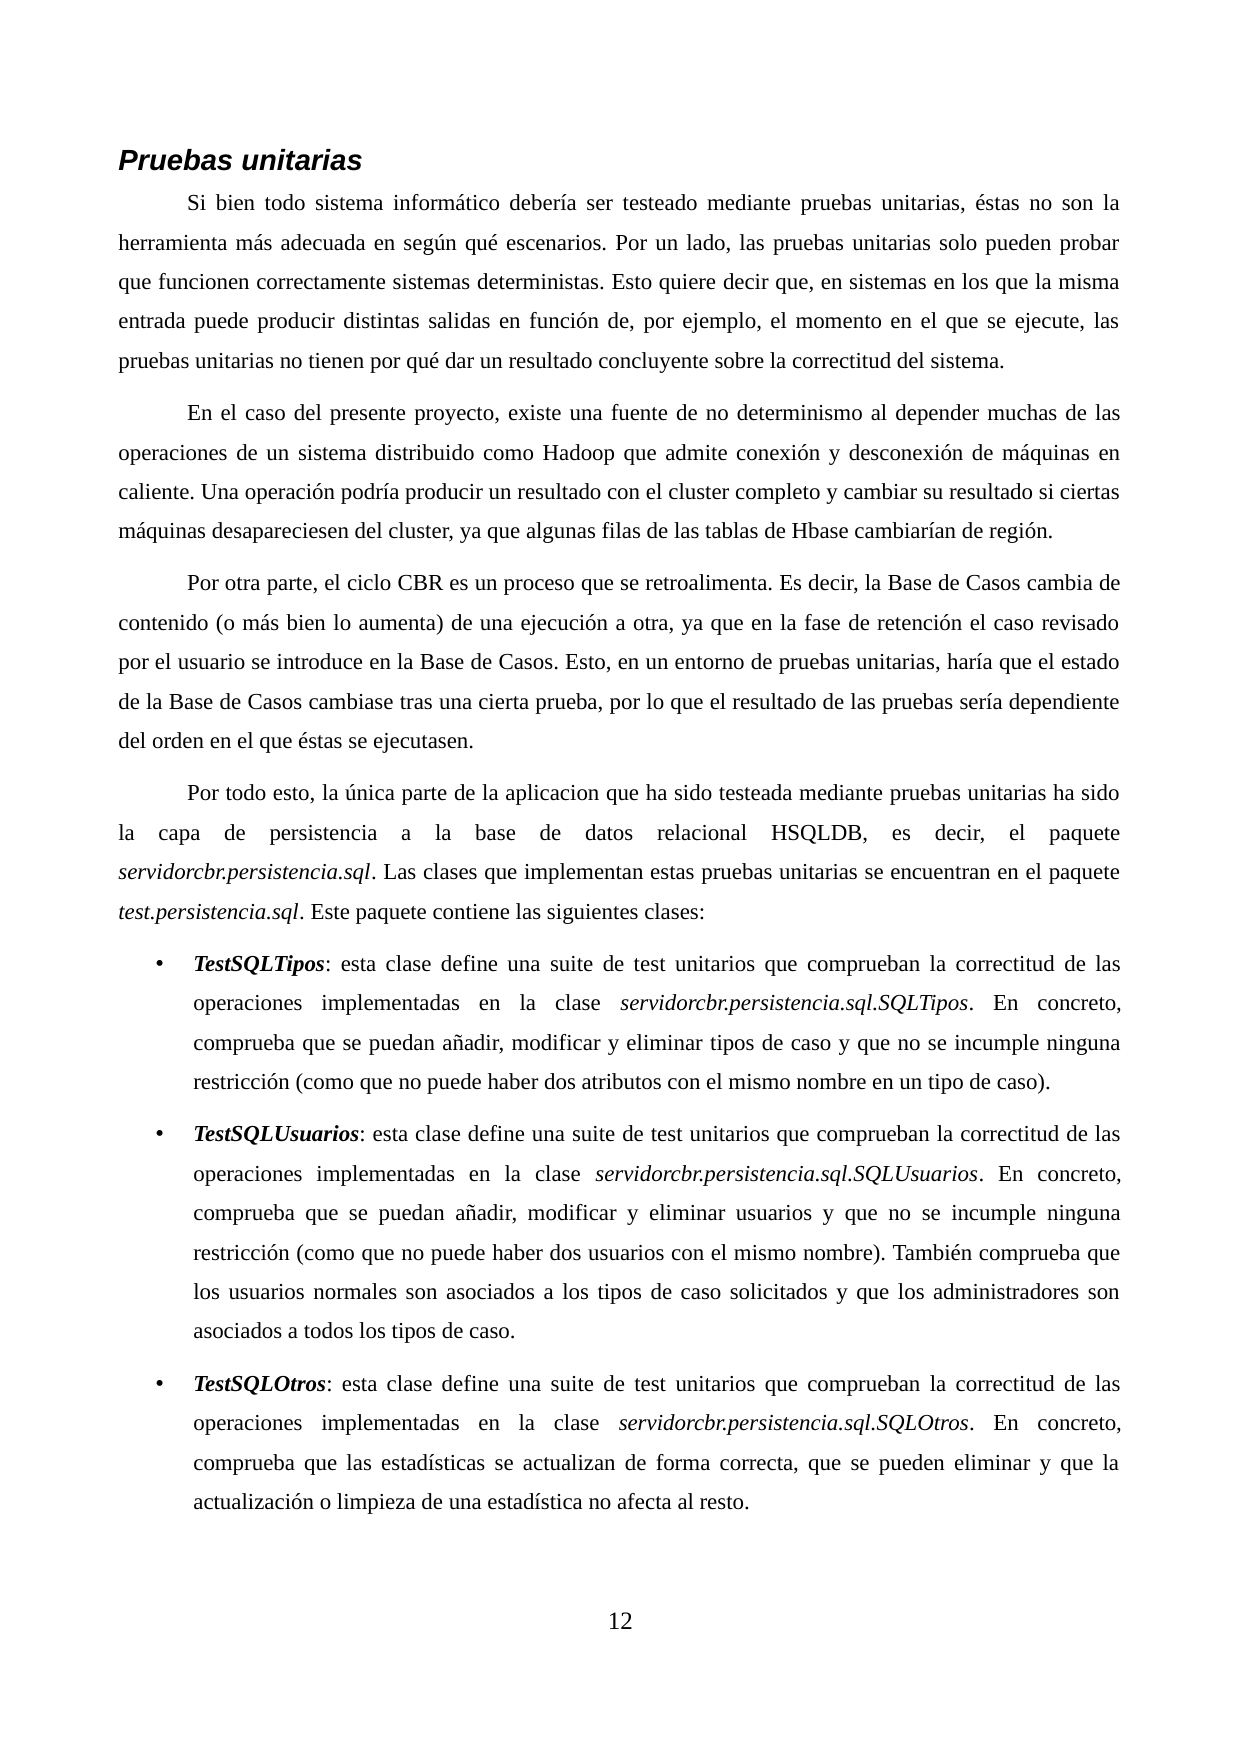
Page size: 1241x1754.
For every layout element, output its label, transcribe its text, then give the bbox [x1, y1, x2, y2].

list TestSQLOtros: esta clase define una suite de test unitarios que comprueban la correctitud de las operaciones implementadas en la clase servidorcbr.persistencia.sql.SQLOtros. En concreto, comprueba que las estadísticas se actualizan de forma correcta, que se pueden eliminar y que la actualización o limpieza de una estadística no afecta al resto. [156, 1369, 1122, 1514]
text Por otra parte, el ciclo CBR es un proceso que se retroalimenta. Es decir, la Base de Casos cambia de contenido (o más bien lo aumenta) de una ejecución a otra, ya que en la fase de retención el caso revisado por el usuario se introduce en la Base de Casos. Esto, en un entorno de pruebas unitarias, haría que el estado de la Base de Casos cambiase tras una cierta prueba, por lo que el resultado de las pruebas sería dependiente del orden en el que éstas se ejecutasen. [118, 569, 1122, 754]
text En el caso del presente proyecto, existe una fuente de no determinismo al depender muchas de las operaciones de un sistema distribuido como Hadoop que admite conexión y desconexión de máquinas en caliente. Una operación podría producir un resultado con el cluster completo y cambiar su resultado si ciertas máquinas desapareciesen del cluster, ya que algunas filas de las tablas de Hbase cambiarían de región. [118, 399, 1122, 544]
text Por todo esto, la única parte de la aplicacion que ha sido testeada mediante pruebas unitarias ha sido la capa de persistencia a la base de datos relacional HSQLDB, es decir, el paquete servidorcbr.persistencia.sql. Las clases que implementan estas pruebas unitarias se encuentran en el paquete test.persistencia.sql. Este paquete contiene las siguientes clases: [118, 779, 1122, 924]
text Si bien todo sistema informático debería ser testeado mediante pruebas unitarias, éstas no son la herramienta más adecuada en según qué escenarios. Por un lado, las pruebas unitarias solo pueden probar que funcionen correctamente sistemas deterministas. Esto quiere decir que, en sistemas en los que la misma entrada puede producir distintas salidas en función de, por ejemplo, el momento en el que se ejecute, las pruebas unitarias no tienen por qué dar un resultado concluyente sobre la correctitud del sistema. [118, 189, 1122, 373]
list TestSQLTipos: esta clase define una suite de test unitarios que comprueban la correctitud de las operaciones implementadas en la clase servidorcbr.persistencia.sql.SQLTipos. En concreto, comprueba que se puedan añadir, modificar y eliminar tipos de caso y que no se incumple ninguna restricción (como que no puede haber dos atributos con el mismo nombre en un tipo de caso). [156, 950, 1122, 1094]
list TestSQLUsuarios: esta clase define una suite de test unitarios que comprueban la correctitud de las operaciones implementadas en la clase servidorcbr.persistencia.sql.SQLUsuarios. En concreto, comprueba que se puedan añadir, modificar y eliminar usuarios y que no se incumple ninguna restricción (como que no puede haber dos usuarios con el mismo nombre). También comprueba que los usuarios normales son asociados a los tipos de caso solicitados y que los administradores son asociados a todos los tipos de caso. [156, 1120, 1122, 1344]
subtitle Pruebas unitarias [118, 143, 1122, 177]
